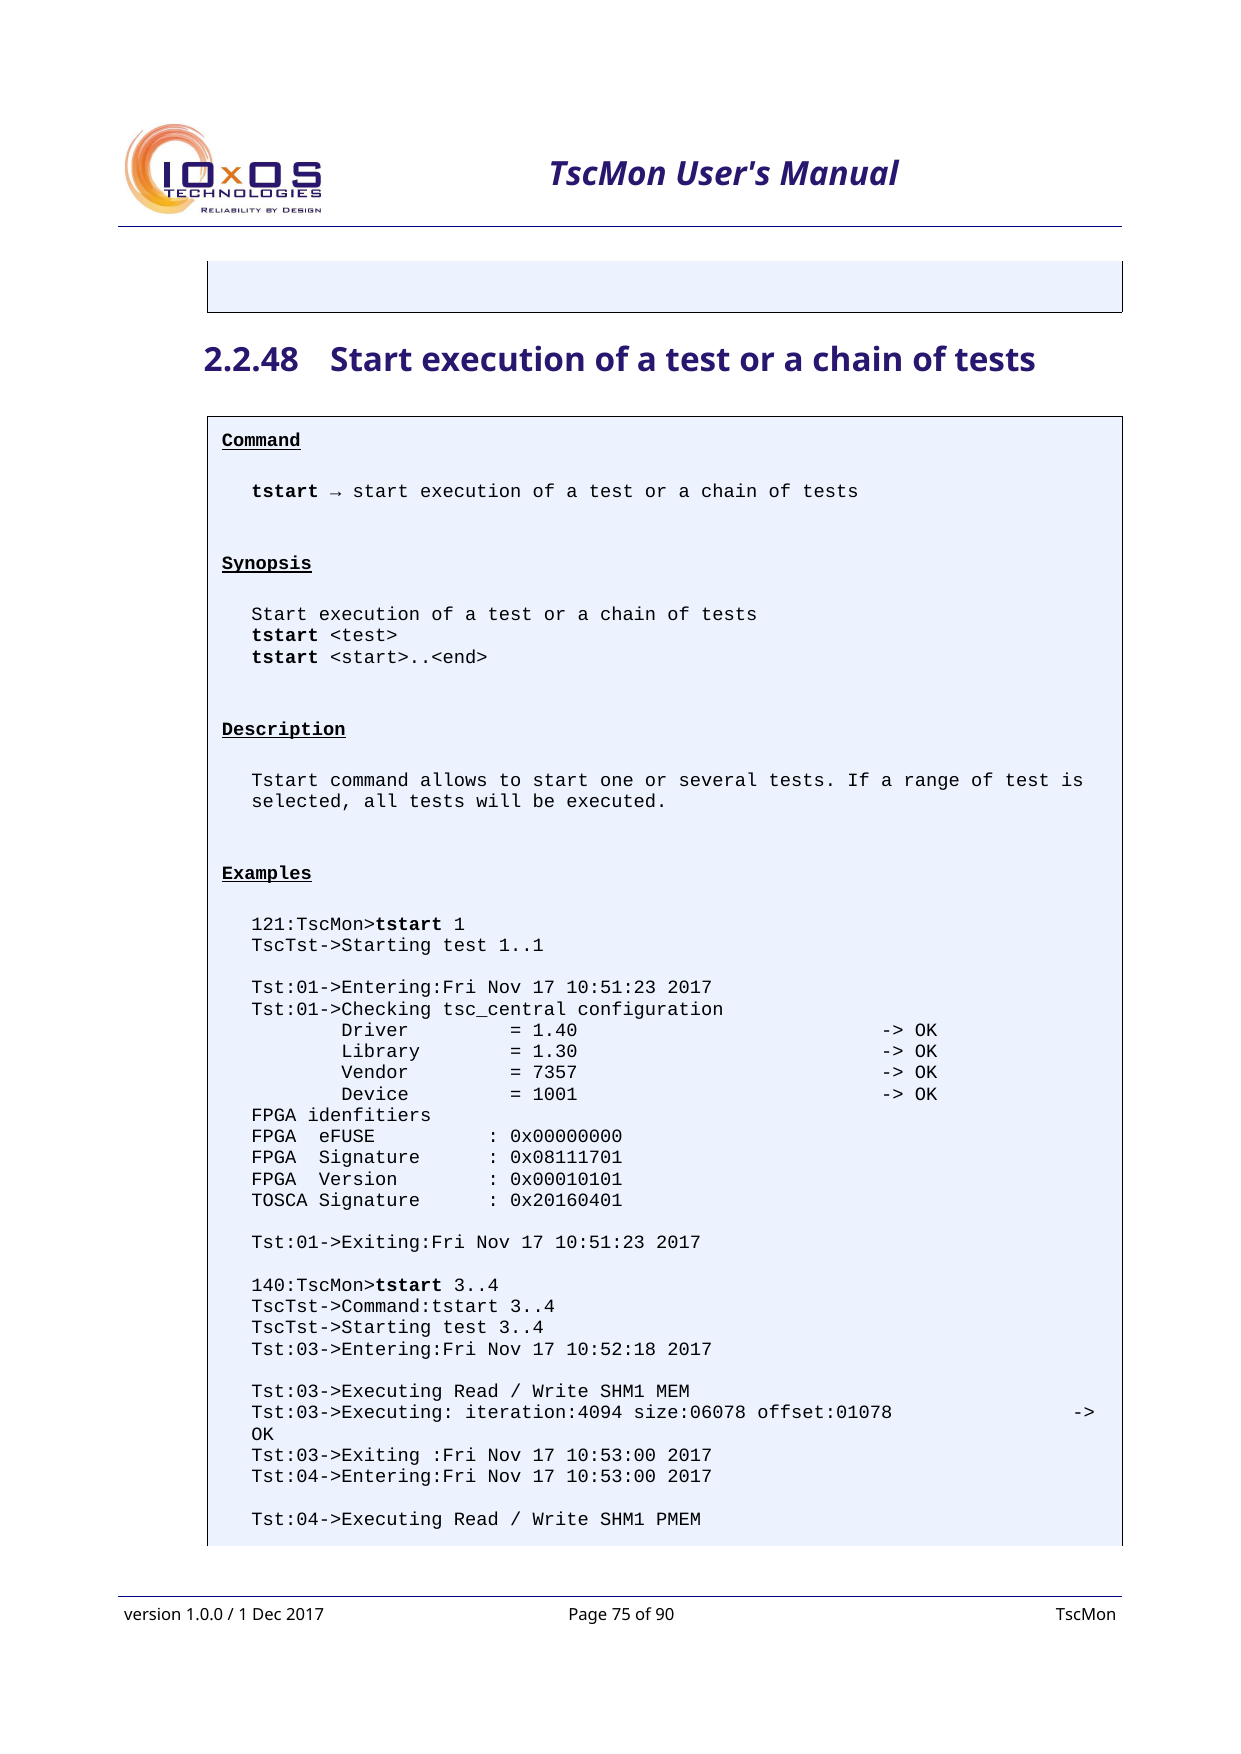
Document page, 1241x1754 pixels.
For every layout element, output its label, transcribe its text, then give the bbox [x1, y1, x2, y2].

text TOSCA Signature : 0x20160401 [208, 1191, 1122, 1212]
text Start execution of a test or a chain of tests [208, 590, 1122, 626]
text Tst:03->Executing: iteration:4094 size:06078 offset:01078 -> OK [208, 1403, 1122, 1446]
text Tst:01->Entering:Fri Nov 17 10:51:23 2017 [208, 978, 1122, 999]
picture [123, 123, 323, 217]
subtitle Description [208, 705, 1122, 756]
text Tst:01->Checking tsc_central configuration [208, 999, 1122, 1021]
text Tst:03->Executing Read / Write SHM1 MEM [208, 1382, 1122, 1403]
text Tst:03->Entering:Fri Nov 17 10:52:18 2017 [208, 1339, 1122, 1361]
subtitle Synopsis [208, 539, 1122, 590]
subtitle Start execution of a test or a chain of tests [195, 336, 1122, 381]
text TscTst->Command:tstart 3..4 [208, 1297, 1122, 1318]
text tstart → start execution of a test or a chain of tests [208, 467, 1122, 503]
text 121:TscMon>tstart 1 [208, 900, 1122, 936]
text FPGA Version : 0x00010101 [208, 1169, 1122, 1191]
text Tst:04->Entering:Fri Nov 17 10:53:00 2017 [208, 1467, 1122, 1488]
text Tst:04->Executing Read / Write SHM1 PMEM [208, 1509, 1122, 1546]
text Vendor = 7357 -> OK [208, 1063, 1122, 1084]
text FPGA eFUSE : 0x00000000 [208, 1127, 1122, 1148]
text Tst:03->Exiting :Fri Nov 17 10:53:00 2017 [208, 1446, 1122, 1467]
text Command [208, 417, 1122, 467]
text 140:TscMon>tstart 3..4 [208, 1276, 1122, 1297]
text FPGA Signature : 0x08111701 [208, 1148, 1122, 1169]
text Device = 1001 -> OK [208, 1084, 1122, 1106]
subtitle Examples [208, 849, 1122, 900]
text Tstart command allows to start one or several tests. If a range of test is selected, all tests will be executed. [208, 756, 1122, 813]
text Tst:01->Exiting:Fri Nov 17 10:51:23 2017 [208, 1233, 1122, 1254]
text Library = 1.30 -> OK [208, 1042, 1122, 1063]
text tstart <start>..<end> [208, 647, 1122, 669]
text tstart <test> [208, 626, 1122, 647]
text TscTst->Starting test 1..1 [208, 936, 1122, 957]
text Driver = 1.40 -> OK [208, 1021, 1122, 1042]
text FPGA idenfitiers [208, 1106, 1122, 1127]
text TscTst->Starting test 3..4 [208, 1318, 1122, 1339]
